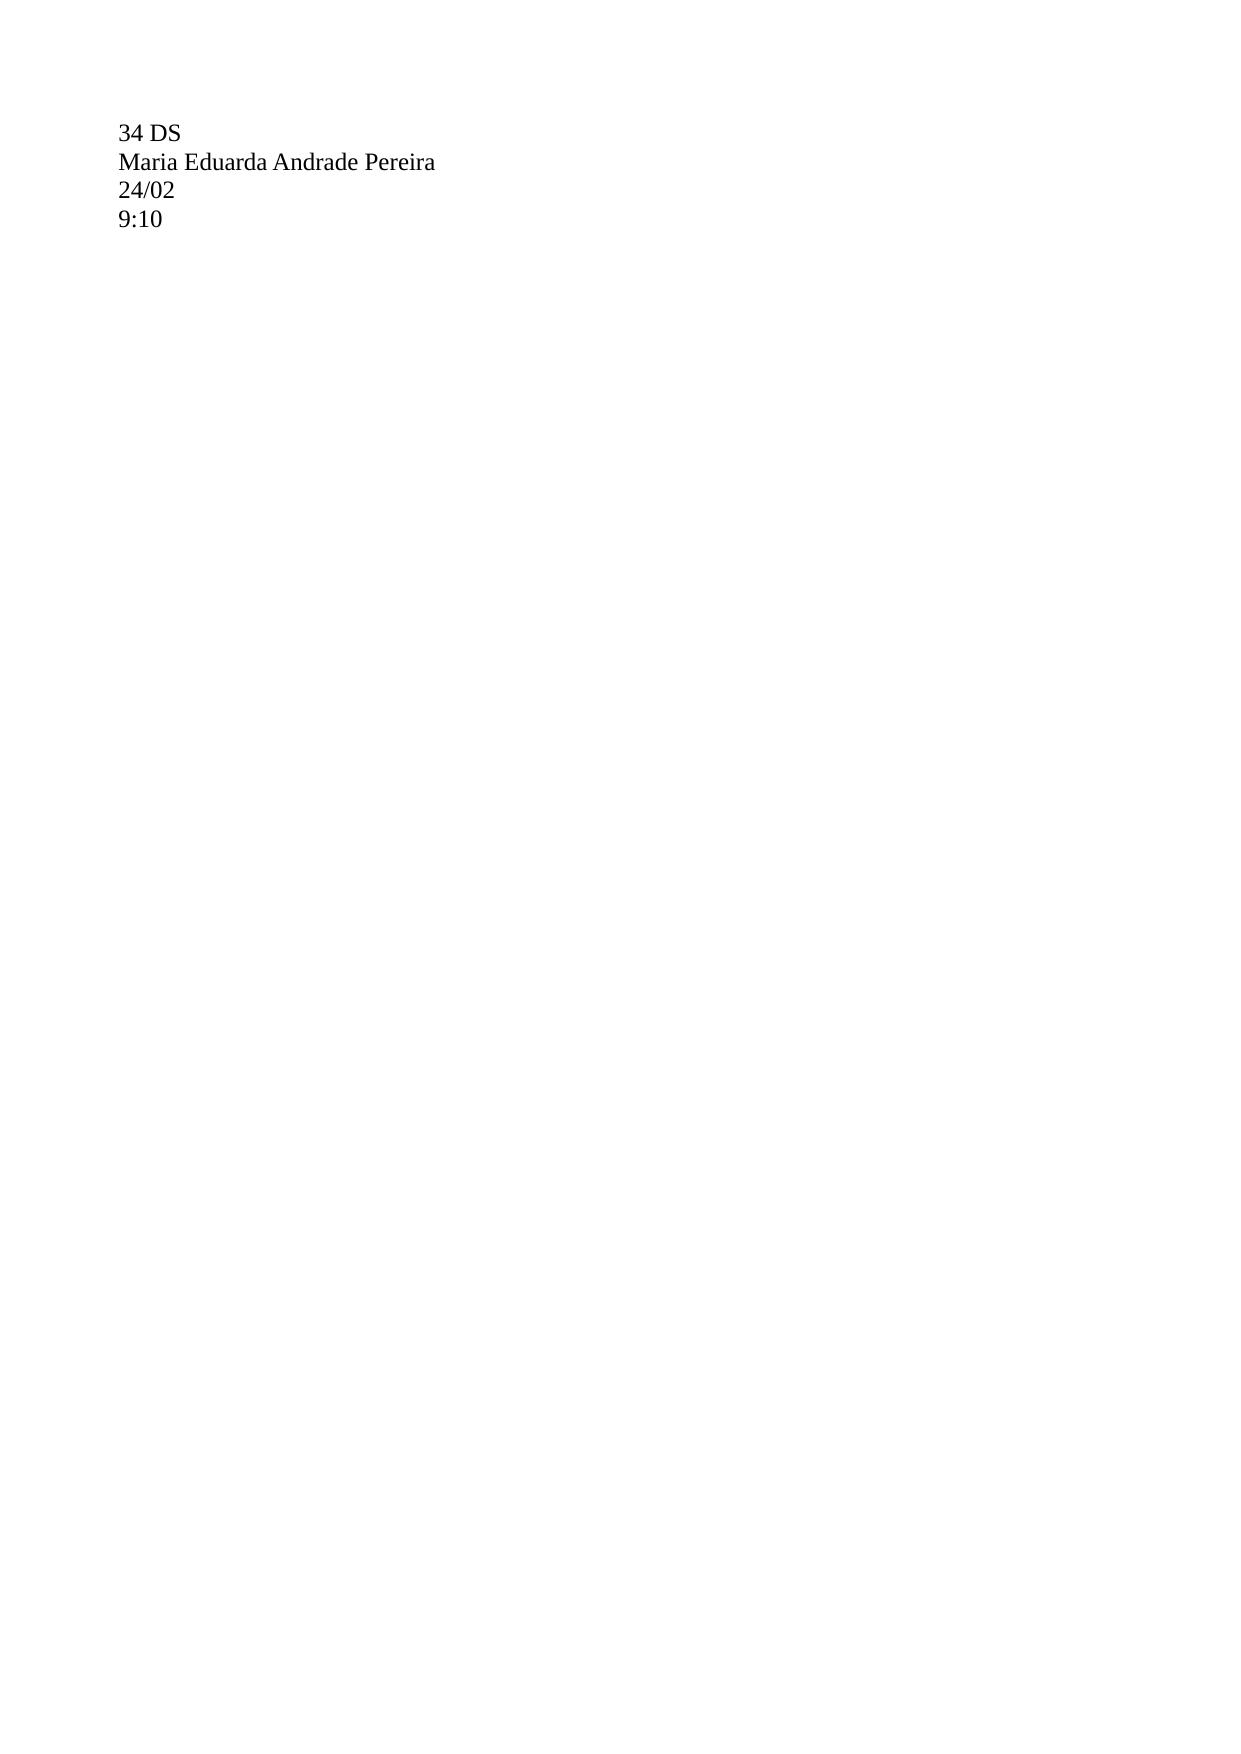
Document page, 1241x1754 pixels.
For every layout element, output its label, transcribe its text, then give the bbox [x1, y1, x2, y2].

text 9:10 [118, 204, 1122, 233]
text 34 DS [118, 118, 1122, 147]
text 24/02 [118, 176, 1122, 204]
text Maria Eduarda Andrade Pereira [118, 147, 1122, 176]
